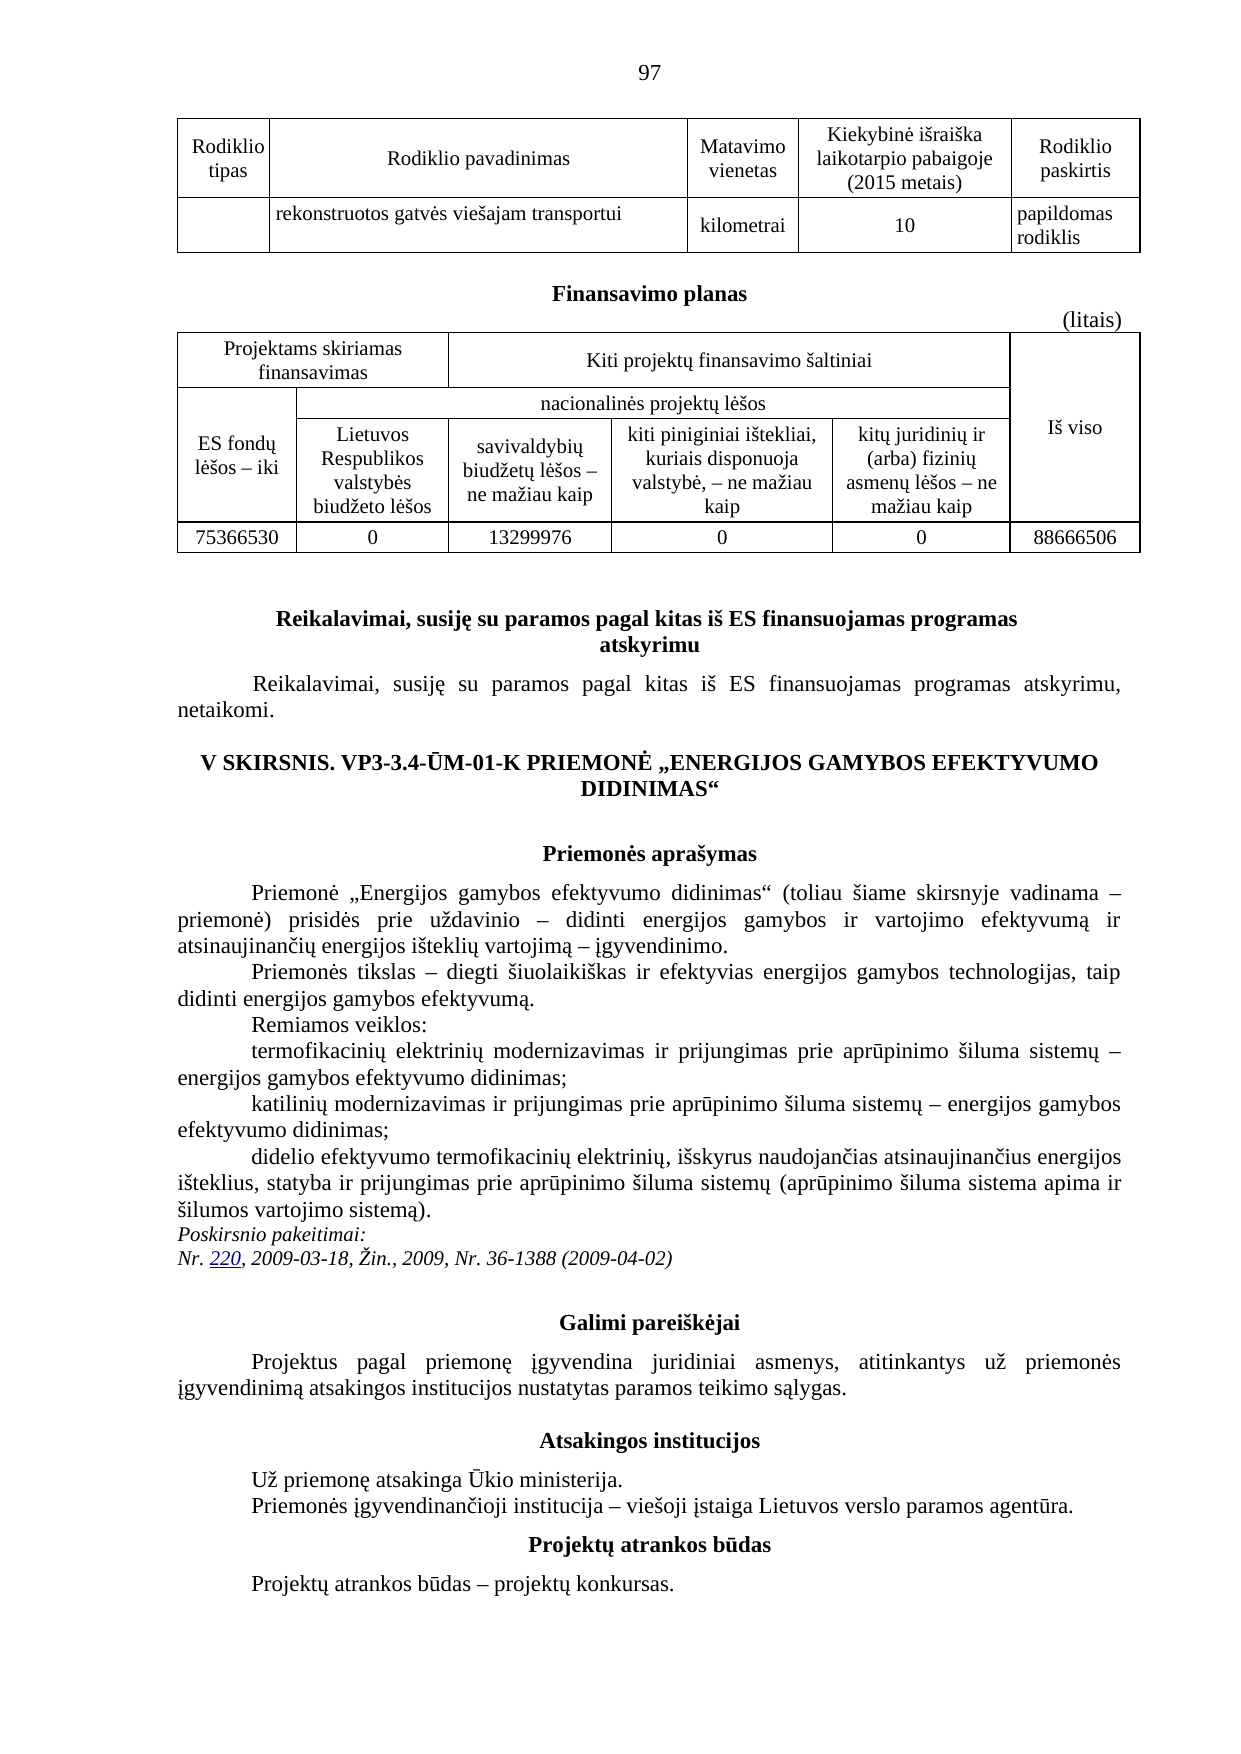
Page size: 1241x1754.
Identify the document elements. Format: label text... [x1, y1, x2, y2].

text didelio efektyvumo termofikacinių elektrinių, išskyrus naudojančias atsinaujinančius energijos išteklius, statyba ir prijungimas prie aprūpinimo šiluma sistemų (aprūpinimo šiluma sistema apima ir šilumos vartojimo sistemą). [177, 1143, 1122, 1222]
table_cell [178, 198, 269, 252]
text Reikalavimai, susiję su paramos pagal kitas iš ES finansuojamas programas atskyrimu, netaikomi. [177, 670, 1122, 723]
text Reikalavimai, susiję su paramos pagal kitas iš ES finansuojamas programas atskyrimu [177, 605, 1122, 657]
text Remiamos veiklos: [177, 1011, 1122, 1037]
table_header Projektams skiriamas finansavimas [178, 333, 448, 387]
table_cell 88666506 [1011, 523, 1139, 552]
table_header Rodiklio paskirtis [1012, 119, 1139, 197]
table_cell kilometrai [688, 198, 798, 252]
text Priemonės įgyvendinančioji institucija – viešoji įstaiga Lietuvos verslo paramos agentūra. [177, 1492, 1122, 1518]
text Priemonė „Energijos gamybos efektyvumo didinimas“ (toliau šiame skirsnyje vadinama – priemonė) prisidės prie uždavinio – didinti energijos gamybos ir vartojimo efektyvumą ir atsinaujinančių energijos išteklių vartojimą – įgyvendinimo. [177, 879, 1122, 958]
table_header Kiti projektų finansavimo šaltiniai [449, 333, 1009, 387]
text termofikacinių elektrinių modernizavimas ir prijungimas prie aprūpinimo šiluma sistemų – energijos gamybos efektyvumo didinimas; [177, 1037, 1122, 1090]
subtitle V SKIRSNIS. VP3-3.4-ŪM-01-k PRIEMONĖ „ENERGIJOS GAMYBOS EFEKTYVUMO DIDINIMAS“ [177, 749, 1122, 802]
table_cell Lietuvos Respublikos valstybės biudžeto lėšos [297, 419, 448, 521]
text Finansavimo planas [177, 279, 1122, 306]
text Projektų atrankos būdas [177, 1531, 1122, 1557]
text Priemonės aprašymas [177, 841, 1122, 867]
text (litais) [177, 306, 1122, 332]
table_cell 13299976 [449, 523, 611, 552]
text Poskirsnio pakeitimai: [177, 1222, 1122, 1246]
table_cell kitų juridinių ir (arba) fizinių asmenų lėšos – ne mažiau kaip [833, 419, 1009, 521]
table_cell kiti piniginiai ištekliai, kuriais disponuoja valstybė, – ne mažiau kaip [612, 419, 832, 521]
table_cell 0 [297, 523, 448, 552]
table_cell savivaldybių biudžetų lėšos – ne mažiau kaip [449, 419, 611, 521]
table_header Iš viso [1011, 333, 1139, 521]
table_cell 0 [612, 523, 832, 552]
text Nr. 220, 2009-03-18, Žin., 2009, Nr. 36-1388 (2009-04-02) [177, 1246, 1122, 1270]
table_cell 10 [799, 198, 1011, 252]
text Atsakingos institucijos [177, 1427, 1122, 1453]
table_cell ES fondų lėšos – iki [178, 388, 296, 521]
text Už priemonę atsakinga Ūkio ministerija. [177, 1466, 1122, 1492]
text katilinių modernizavimas ir prijungimas prie aprūpinimo šiluma sistemų – energijos gamybos efektyvumo didinimas; [177, 1090, 1122, 1143]
table_header Kiekybinė išraiška laikotarpio pabaigoje (2015 metais) [799, 119, 1011, 197]
text Galimi pareiškėjai [177, 1309, 1122, 1335]
text Projektus pagal priemonę įgyvendina juridiniai asmenys, atitinkantys už priemonės įgyvendinimą atsakingos institucijos nustatytas paramos teikimo sąlygas. [177, 1348, 1122, 1401]
text Priemonės tikslas – diegti šiuolaikiškas ir efektyvias energijos gamybos technologijas, taip didinti energijos gamybos efektyvumą. [177, 958, 1122, 1011]
table_header Rodiklio tipas [178, 119, 269, 197]
table_cell nacionalinės projektų lėšos [297, 388, 1009, 418]
table_cell 0 [833, 523, 1009, 552]
table_cell rekonstruotos gatvės viešajam transportui [270, 198, 687, 252]
table_header Matavimo vienetas [688, 119, 798, 197]
table_cell 75366530 [178, 523, 296, 552]
table_header Rodiklio pavadinimas [270, 119, 687, 197]
table_cell papildomas rodiklis [1012, 198, 1139, 252]
text Projektų atrankos būdas – projektų konkursas. [177, 1570, 1122, 1596]
